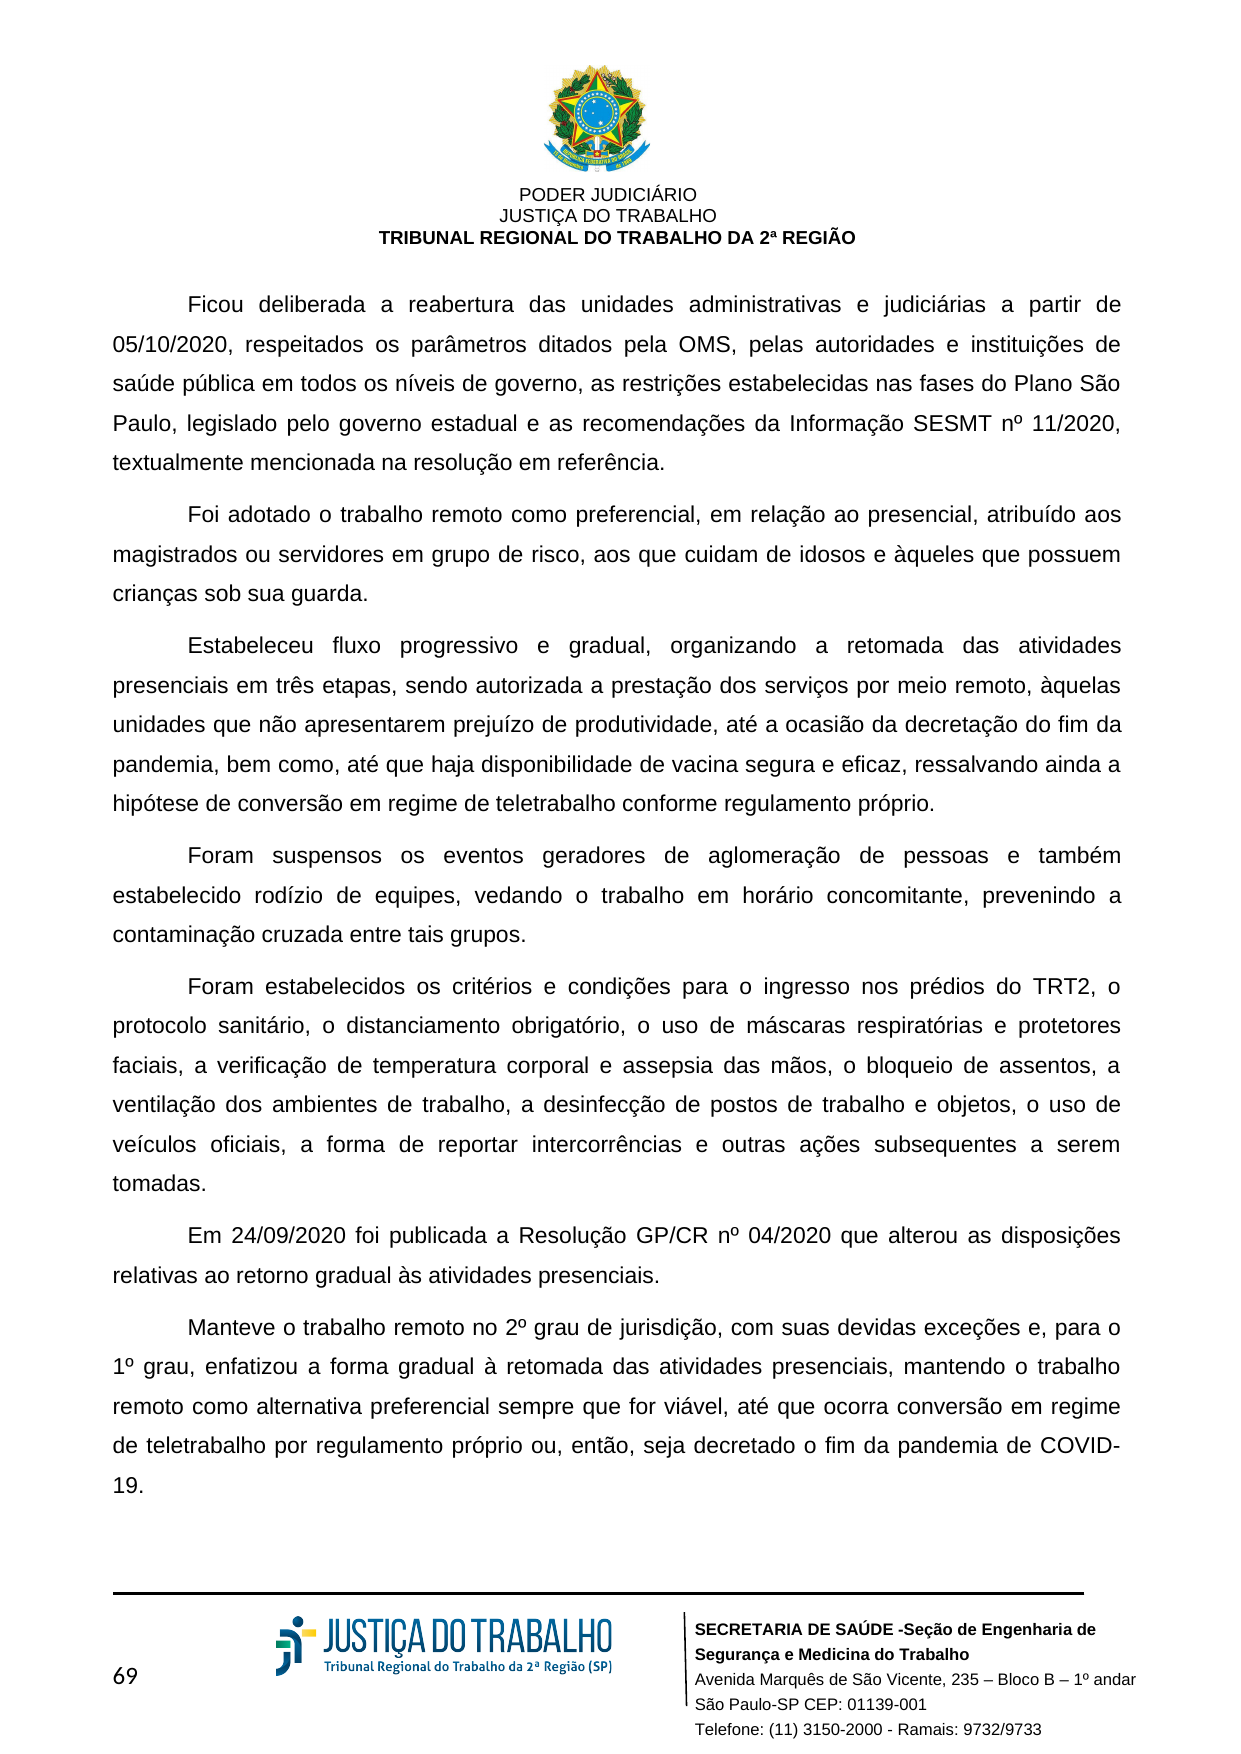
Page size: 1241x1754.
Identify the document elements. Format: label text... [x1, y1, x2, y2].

picture [543, 65, 650, 172]
text Em 24/09/2020 foi publicada a Resolução GP/CR nº 04/2020 que alterou as disposições relativas ao retorno gradual às atividades presenciais. [112, 1222, 1122, 1288]
text Foram estabelecidos os critérios e condições para o ingresso nos prédios do TRT2, o protocolo sanitário, o distanciamento obrigatório, o uso de máscaras respiratórias e protetores faciais, a verificação de temperatura corporal e assepsia das mãos, o bloqueio de assentos, a ventilação dos ambientes de trabalho, a desinfecção de postos de trabalho e objetos, o uso de veículos oficiais, a forma de reportar intercorrências e outras ações subsequentes a serem tomadas. [112, 973, 1122, 1197]
text Ficou deliberada a reabertura das unidades administrativas e judiciárias a partir de 05/10/2020, respeitados os parâmetros ditados pela OMS, pelas autoridades e instituições de saúde pública em todos os níveis de governo, as restrições estabelecidas nas fases do Plano São Paulo, legislado pelo governo estadual e as recomendações da Informação SESMT nº 11/2020, textualmente mencionada na resolução em referência. [112, 291, 1122, 476]
text Foram suspensos os eventos geradores de aglomeração de pessoas e também estabelecido rodízio de equipes, vedando o trabalho em horário concomitante, prevenindo a contaminação cruzada entre tais grupos. [112, 842, 1122, 947]
text Estabeleceu fluxo progressivo e gradual, organizando a retomada das atividades presenciais em três etapas, sendo autorizada a prestação dos serviços por meio remoto, àquelas unidades que não apresentarem prejuízo de produtividade, até a ocasião da decretação do fim da pandemia, bem como, até que haja disponibilidade de vacina segura e eficaz, ressalvando ainda a hipótese de conversão em regime de teletrabalho conforme regulamento próprio. [112, 632, 1122, 816]
text Manteve o trabalho remoto no 2º grau de jurisdição, com suas devidas exceções e, para o 1º grau, enfatizou a forma gradual à retomada das atividades presenciais, mantendo o trabalho remoto como alternativa preferencial sempre que for viável, até que ocorra conversão em regime de teletrabalho por regulamento próprio ou, então, seja decretado o fim da pandemia de COVID-19. [112, 1314, 1122, 1498]
picture [276, 1616, 612, 1676]
text Foi adotado o trabalho remoto como preferencial, em relação ao presencial, atribuído aos magistrados ou servidores em grupo de risco, aos que cuidam de idosos e àqueles que possuem crianças sob sua guarda. [112, 501, 1122, 607]
